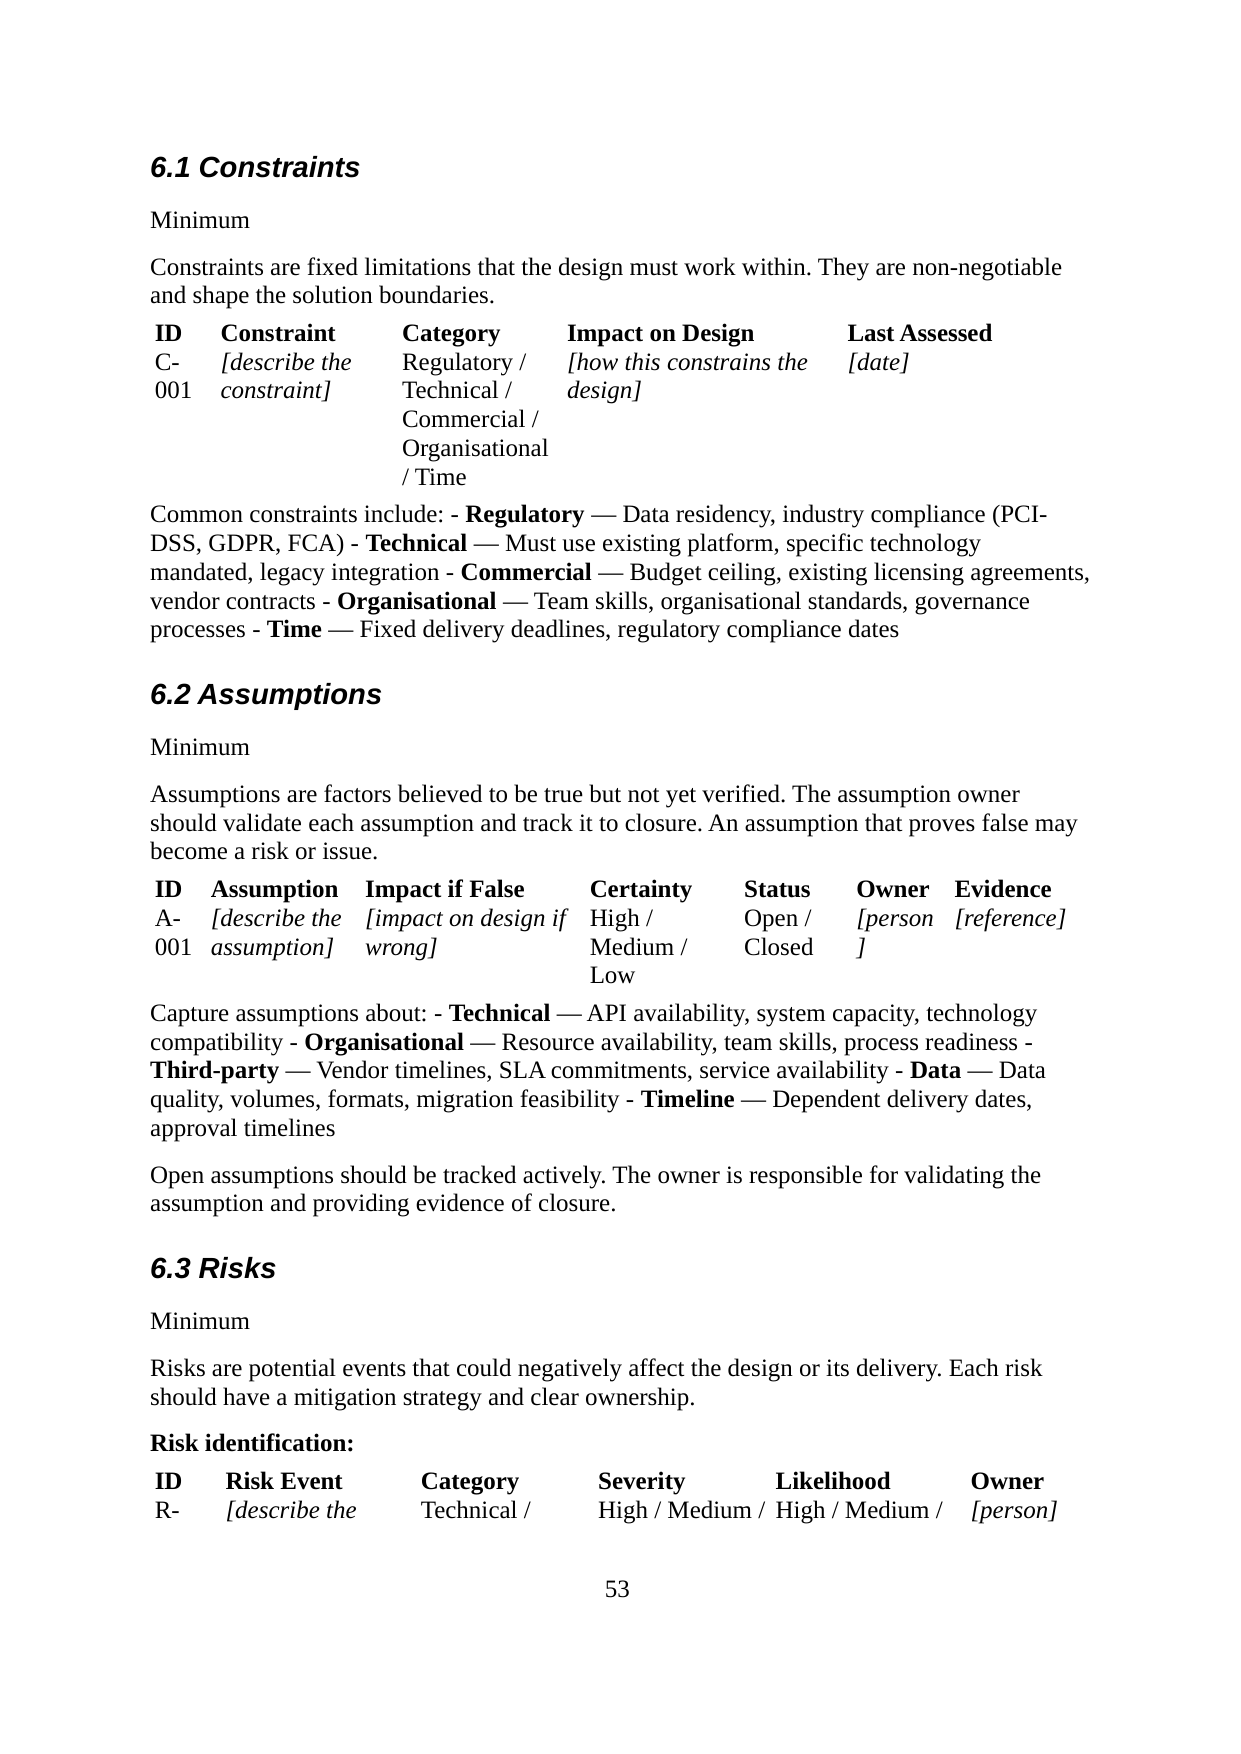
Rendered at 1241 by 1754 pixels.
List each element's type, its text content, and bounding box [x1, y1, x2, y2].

text Open assumptions should be tracked actively. The owner is responsible for validating the assumption and providing evidence of closure. [150, 1160, 1090, 1217]
table_cell C-001 [150, 347, 216, 491]
table_cell [date] [843, 347, 1090, 491]
table_header Likelihood [771, 1466, 966, 1495]
table_header Owner [966, 1466, 1090, 1495]
table_cell [describe the assumption] [206, 903, 360, 989]
subtitle 6.2 Assumptions [150, 677, 1090, 711]
table_cell High / Medium / Low [585, 903, 739, 989]
table_cell [impact on design if wrong] [360, 903, 585, 989]
table_header ID [150, 318, 216, 347]
table_header Constraint [216, 318, 397, 347]
table_cell [describe the [221, 1495, 416, 1523]
text Assumptions are factors believed to be true but not yet verified. The assumption owner should validate each assumption and track it to closure. An assumption that proves false may become a risk or issue. [150, 779, 1090, 865]
table_cell [how this constrains the design] [562, 347, 843, 491]
table_header Certainty [585, 874, 739, 903]
table_cell [reference] [950, 903, 1090, 989]
table_header Impact on Design [562, 318, 843, 347]
table_cell A-001 [150, 903, 206, 989]
text Risk identification: [150, 1428, 1090, 1457]
table_header Category [398, 318, 562, 347]
table_cell [person] [966, 1495, 1090, 1523]
text Minimum [150, 205, 1090, 234]
table_header Owner [852, 874, 950, 903]
table_header Impact if False [360, 874, 585, 903]
text Minimum [150, 1306, 1090, 1335]
table_header Risk Event [221, 1466, 416, 1495]
table_header Severity [594, 1466, 771, 1495]
table_cell High / Medium / [594, 1495, 771, 1523]
table_header ID [150, 874, 206, 903]
text Minimum [150, 732, 1090, 761]
text Constraints are fixed limitations that the design must work within. They are non-negotiable and shape the solution boundaries. [150, 252, 1090, 309]
table_cell Technical / [416, 1495, 593, 1523]
text Common constraints include: - Regulatory — Data residency, industry compliance (PCI-DSS, GDPR, FCA) - Technical — Must use existing platform, specific technology mandated, legacy integration - Commercial — Budget ceiling, existing licensing agreements, vendor contracts - Organisational — Team skills, organisational standards, governance processes - Time — Fixed delivery deadlines, regulatory compliance dates [150, 499, 1090, 643]
subtitle 6.3 Risks [150, 1251, 1090, 1285]
table_header Evidence [950, 874, 1090, 903]
table_cell R- [150, 1495, 221, 1523]
text Risks are potential events that could negatively affect the design or its delivery. Each risk should have a mitigation strategy and clear ownership. [150, 1353, 1090, 1410]
table_header ID [150, 1466, 221, 1495]
table_cell [describe the constraint] [216, 347, 397, 491]
table_cell Open / Closed [739, 903, 852, 989]
table_header Category [416, 1466, 593, 1495]
table_cell [person] [852, 903, 950, 989]
text Capture assumptions about: - Technical — API availability, system capacity, technology compatibility - Organisational — Resource availability, team skills, process readiness - Third-party — Vendor timelines, SLA commitments, service availability - Data — Data quality, volumes, formats, migration feasibility - Timeline — Dependent delivery dates, approval timelines [150, 998, 1090, 1142]
table_cell High / Medium / [771, 1495, 966, 1523]
table_header Assumption [206, 874, 360, 903]
table_header Status [739, 874, 852, 903]
table_cell Regulatory / Technical / Commercial / Organisational / Time [398, 347, 562, 491]
table_header Last Assessed [843, 318, 1090, 347]
subtitle 6.1 Constraints [150, 150, 1090, 183]
